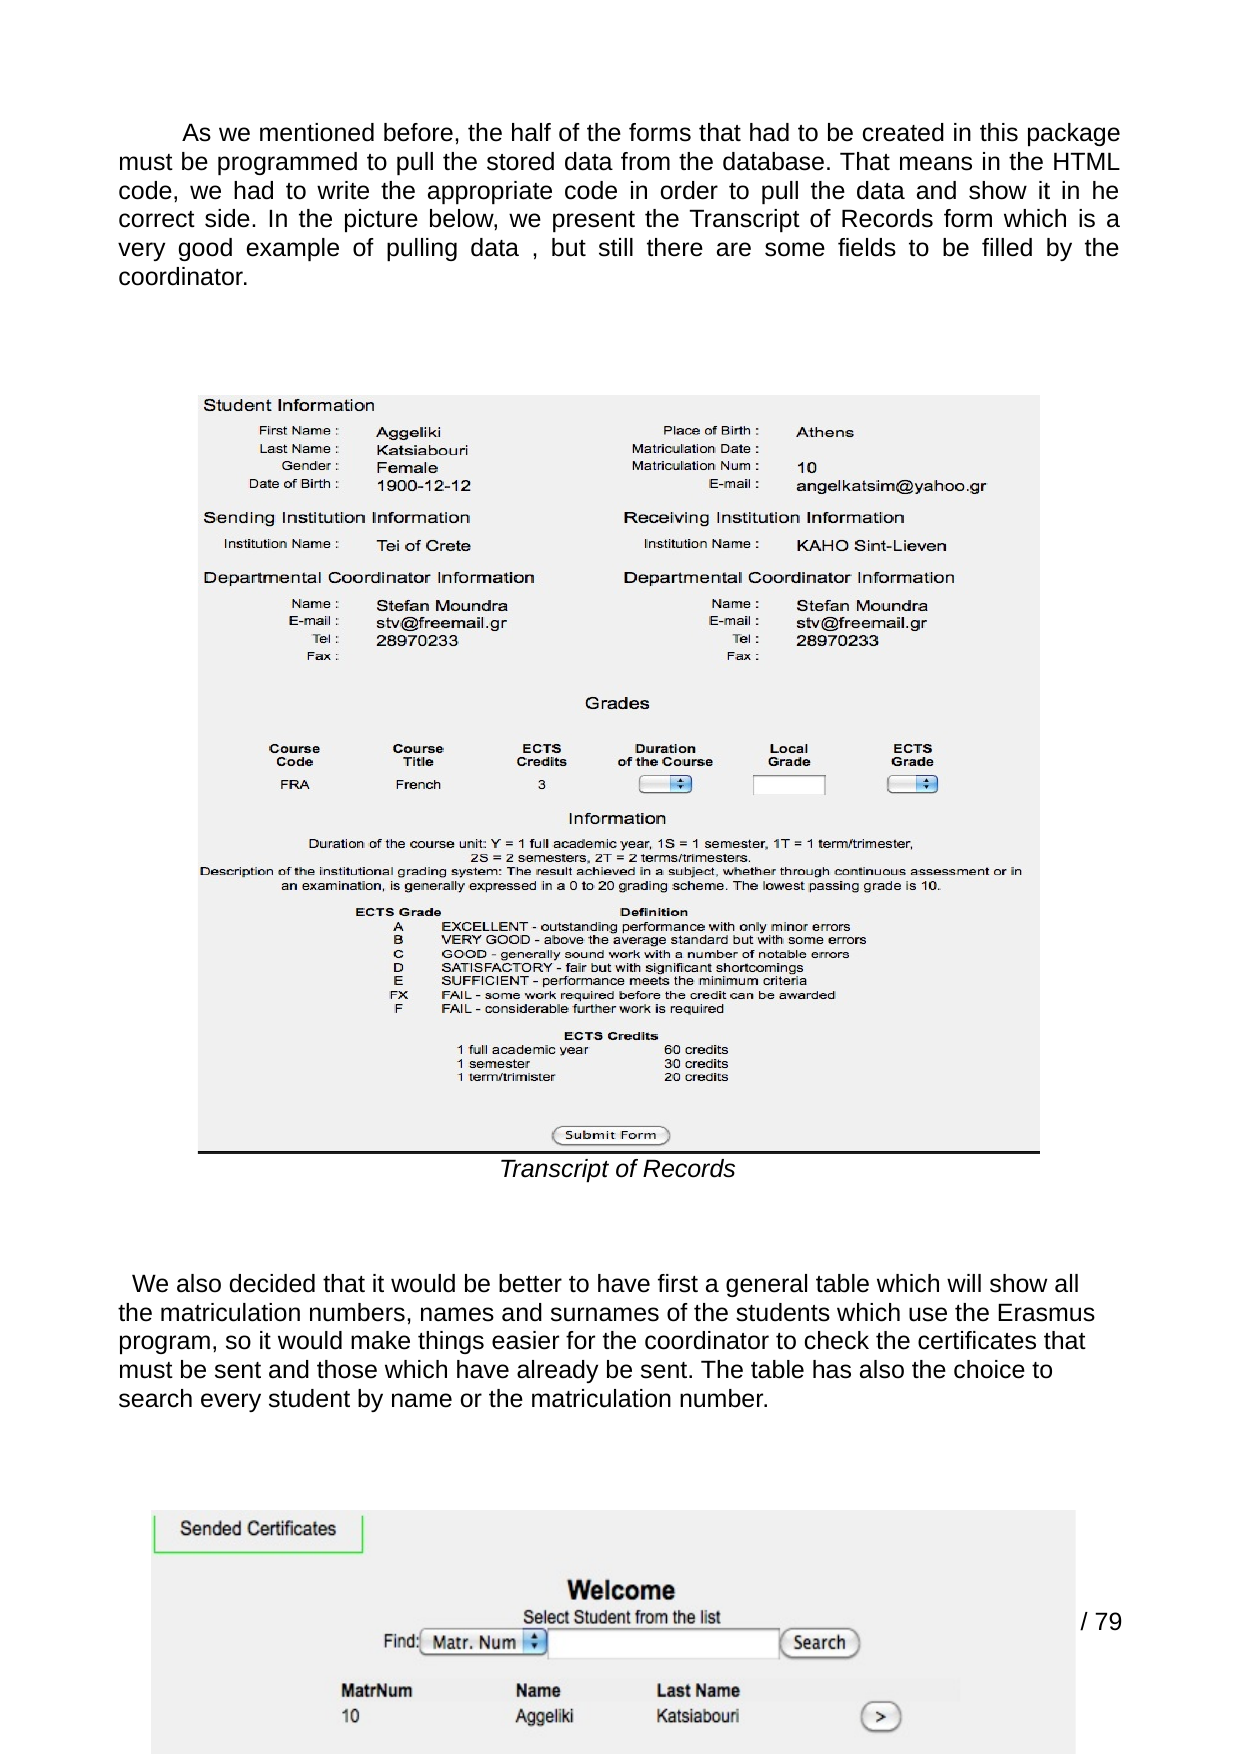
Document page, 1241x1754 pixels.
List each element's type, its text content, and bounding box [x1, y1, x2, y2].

picture [151, 1510, 1076, 1754]
picture [197, 395, 1040, 1154]
text As we mentioned before, the half of the forms that had to be created in this package must be programmed to pull the stored data from the database. That means in the HTML code, we had to write the appropriate code in order to pull the data and show it in he correct side. In the picture below, we present the Transcript of Records form which is a very good example of pulling data , but still there are some fields to be filled by the coordinator. [118, 118, 1122, 291]
text Transcript of Records [198, 1154, 1040, 1183]
text We also decided that it would be better to have first a general table which will show all the matriculation numbers, names and surnames of the students which use the Erasmus program, so it would make things easier for the coordinator to check the certificates that must be sent and those which have already be sent. The table has also the choice to search every student by name or the matriculation number. [118, 1269, 1122, 1413]
